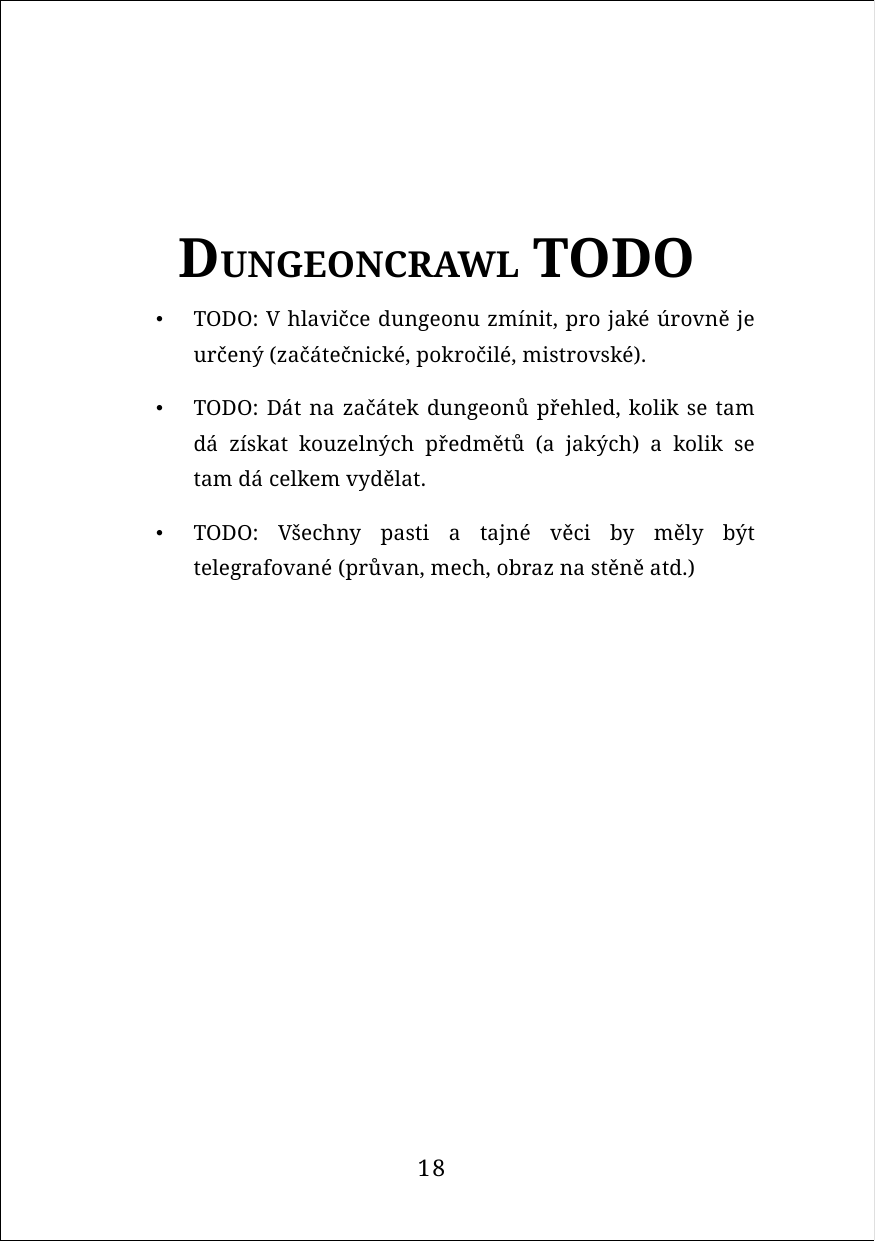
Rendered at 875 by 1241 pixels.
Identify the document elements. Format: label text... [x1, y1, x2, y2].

list TODO: Dát na začátek dungeonů přehled, kolik se tam dá získat kouzelných předmětů (a jakých) a kolik se tam dá celkem vydělat. [156, 393, 756, 493]
list TODO: V hlavičce dungeonu zmínit, pro jaké úrovně je určený (začátečnické, pokročilé, mistrovské). [156, 304, 756, 368]
list TODO: Všechny pasti a tajné věci by měly být telegrafované (průvan, mech, obraz na stěně atd.) [156, 518, 756, 582]
subtitle Dungeoncrawl TODO [118, 219, 756, 293]
